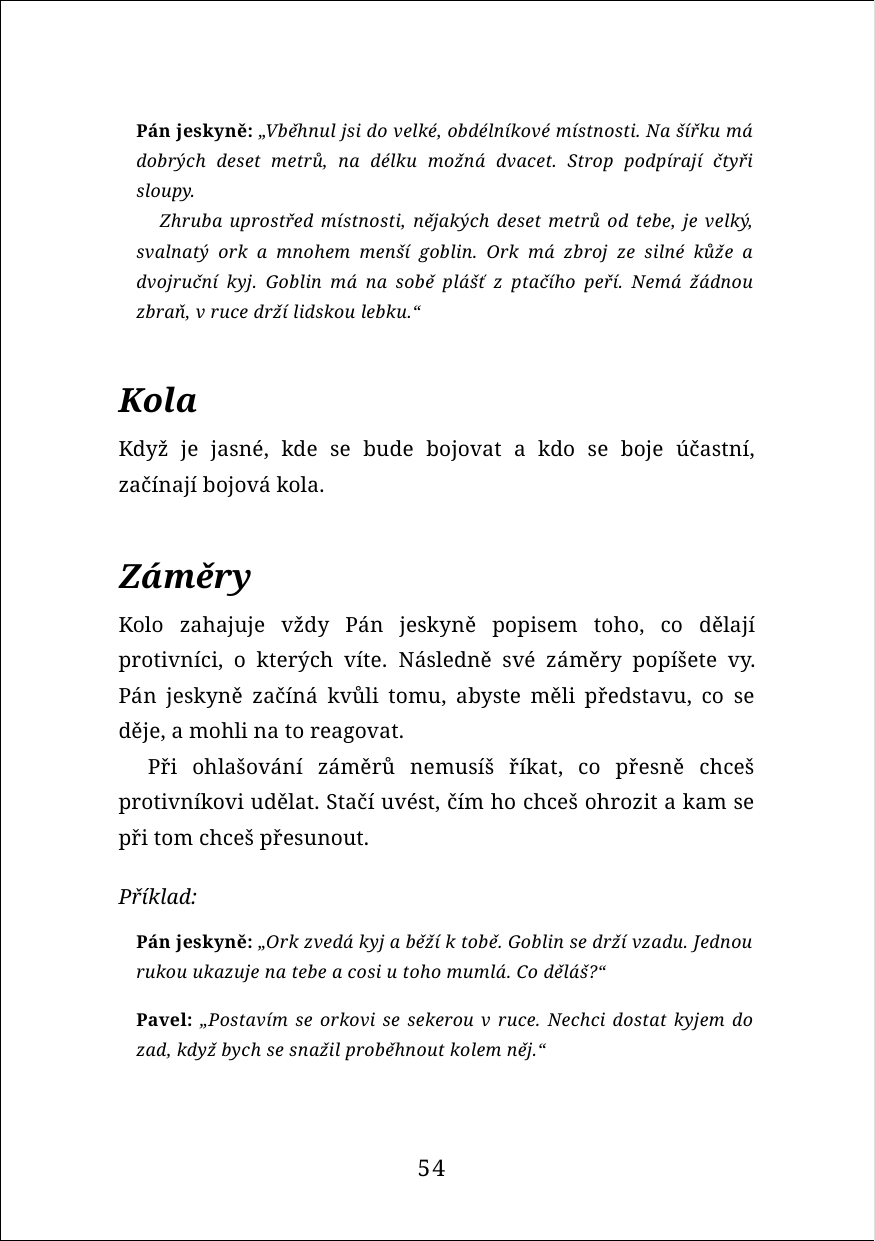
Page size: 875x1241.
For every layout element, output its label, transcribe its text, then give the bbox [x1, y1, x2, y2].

text Příklad: [118, 882, 756, 910]
text Pán jeskyně: „Vběhnul jsi do velké, obdélníkové místnosti. Na šířku má dobrých deset metrů, na délku možná dvacet. Strop podpírají čtyři sloupy. Zhruba uprostřed místnosti, nějakých deset metrů od tebe, je velký, svalnatý ork a mnohem menší goblin. Ork má zbroj ze silné kůže a dvojruční kyj. Goblin má na sobě plášť z ptačího peří. Nemá žádnou zbraň, v ruce drží lidskou lebku.“ [136, 118, 756, 324]
text Když je jasné, kde se bude bojovat a kdo se boje účastní, začínají bojová kola. [118, 434, 756, 498]
text Pavel: „Postavím se orkovi se sekerou v ruce. Nechci dostat kyjem do zad, když bych se snažil proběhnout kolem něj.“ [136, 1007, 756, 1062]
text Kolo zahajuje vždy Pán jeskyně popisem toho, co dělají protivníci, o kterých víte. Následně své záměry popíšete vy. Pán jeskyně začíná kvůli tomu, abyste měli představu, co se děje, a mohli na to reagovat. Při ohlašování záměrů nemusíš říkat, co přesně chceš protivníkovi udělat. Stačí uvést, čím ho chceš ohrozit a kam se při tom chceš přesunout. [118, 610, 756, 851]
subtitle Kola [118, 377, 756, 422]
subtitle Záměry [118, 552, 756, 598]
text Pán jeskyně: „Ork zvedá kyj a běží k tobě. Goblin se drží vzadu. Jednou rukou ukazuje na tebe a cosi u toho mumlá. Co děláš?“ [136, 929, 756, 984]
